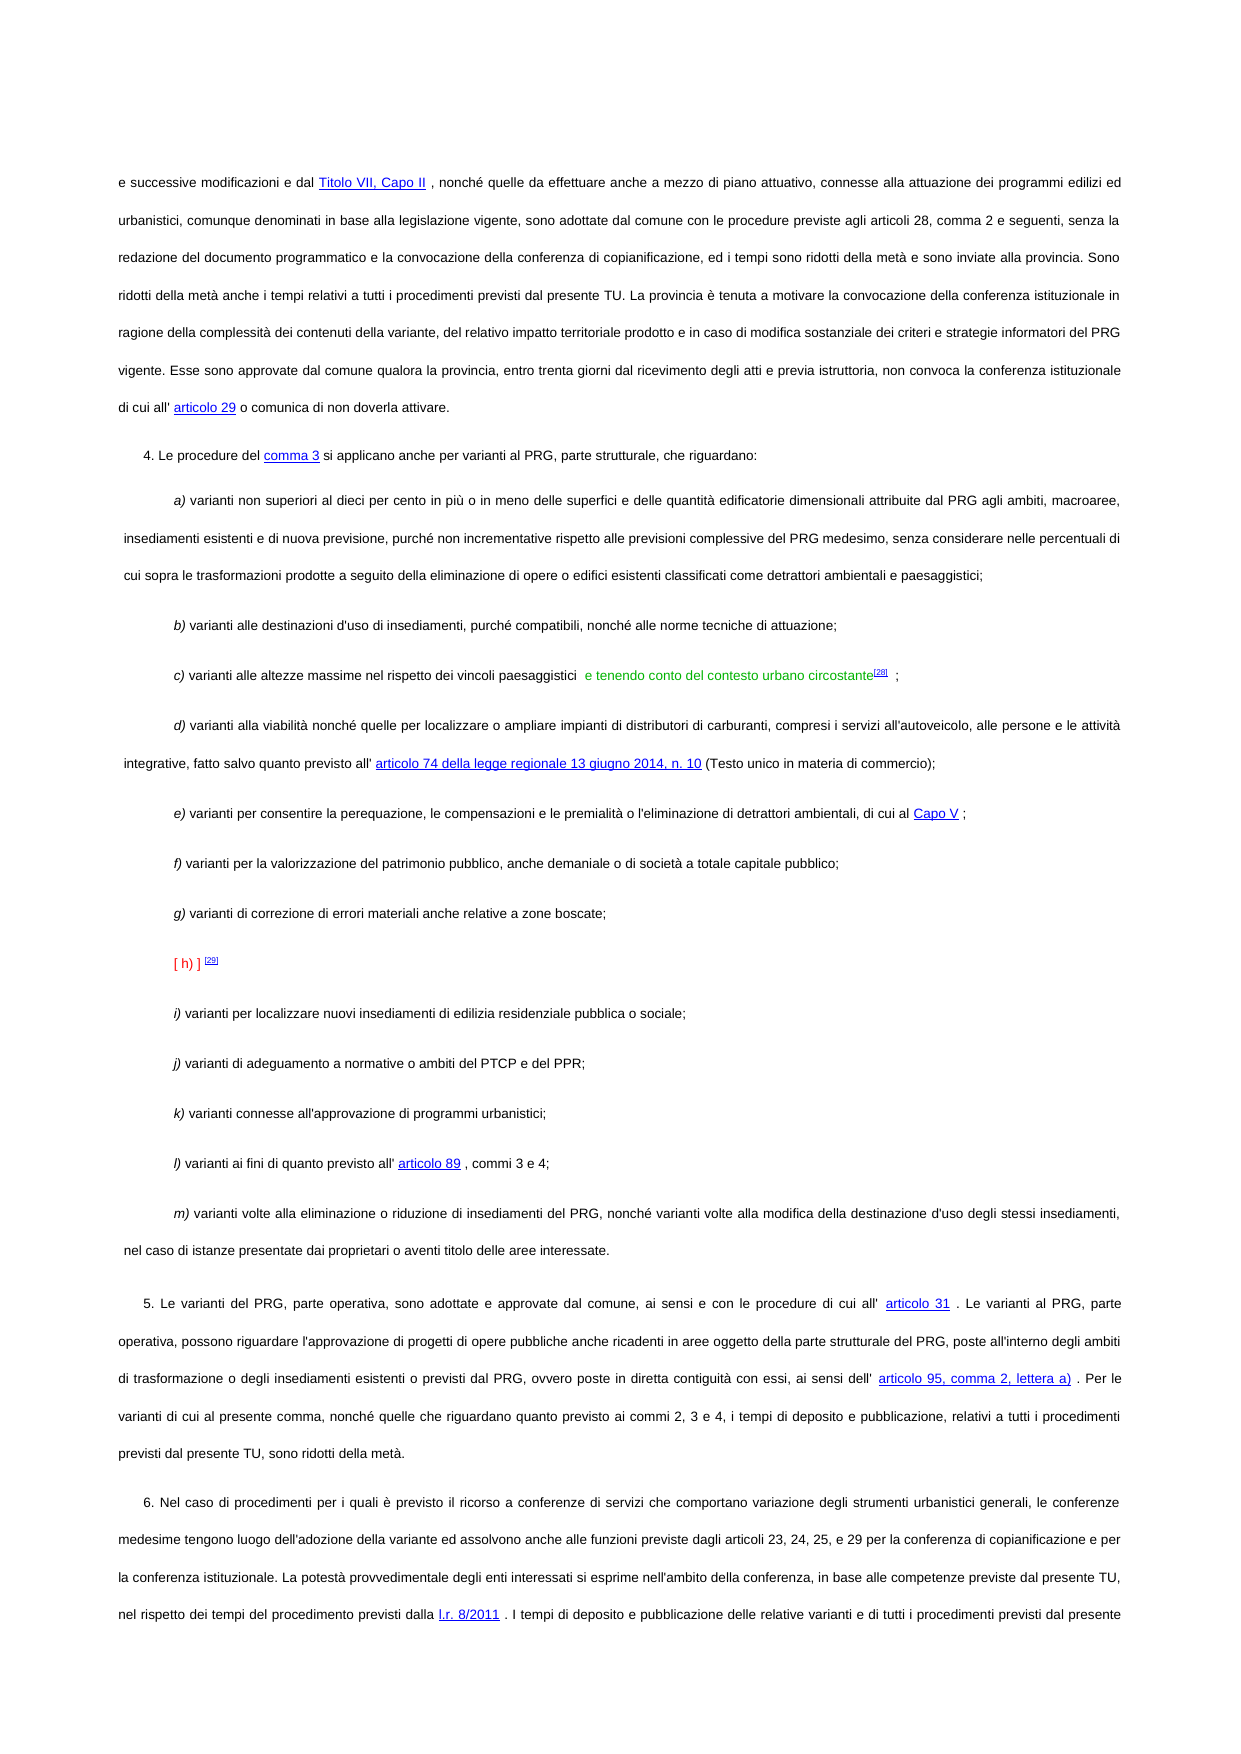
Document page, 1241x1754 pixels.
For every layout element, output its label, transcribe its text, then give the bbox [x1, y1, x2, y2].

table_header e successive modificazioni e dal Titolo VII, Capo II , nonché quelle da effettuare anche a mezzo di piano attuativo, connesse alla attuazione dei programmi edilizi ed urbanistici, comunque denominati in base alla legislazione vigente, sono adottate dal comune con le procedure previste agli articoli 28, comma 2 e seguenti, senza la redazione del documento programmatico e la convocazione della conferenza di copianificazione, ed i tempi sono ridotti della metà e sono inviate alla provincia. Sono ridotti della metà anche i tempi relativi a tutti i procedimenti previsti dal presente TU. La provincia è tenuta a motivare la convocazione della conferenza istituzionale in ragione della complessità dei contenuti della variante, del relativo impatto territoriale prodotto e in caso di modifica sostanziale dei criteri e strategie informatori del PRG vigente. Esse sono approvate dal comune qualora la provincia, entro trenta giorni dal ricevimento degli atti e previa istruttoria, non convoca la conferenza istituzionale di cui all' articolo 29 o comunica di non doverla attivare. 4. Le procedure del comma 3 si applicano anche per varianti al PRG, parte strutturale, che riguardano: a) varianti non superiori al dieci per cento in più o in meno delle superfici e delle quantità edificatorie dimensionali attribuite dal PRG agli ambiti, macroaree, insediamenti esistenti e di nuova previsione, purché non incrementative rispetto alle previsioni complessive del PRG medesimo, senza considerare nelle percentuali di cui sopra le trasformazioni prodotte a seguito della eliminazione di opere o edifici esistenti classificati come detrattori ambientali e paesaggistici; b) varianti alle destinazioni d'uso di insediamenti, purché compatibili, nonché alle norme tecniche di attuazione; c) varianti alle altezze massime nel rispetto dei vincoli paesaggistici e tenendo conto del contesto urbano circostante[28] ; d) varianti alla viabilità nonché quelle per localizzare o ampliare impianti di distributori di carburanti, compresi i servizi all'autoveicolo, alle persone e le attività integrative, fatto salvo quanto previsto all' articolo 74 della legge regionale 13 giugno 2014, n. 10 (Testo unico in materia di commercio); e) varianti per consentire la perequazione, le compensazioni e le premialità o l'eliminazione di detrattori ambientali, di cui al Capo V ; f) varianti per la valorizzazione del patrimonio pubblico, anche demaniale o di società a totale capitale pubblico; g) varianti di correzione di errori materiali anche relative a zone boscate; [ h) ] [29] i) varianti per localizzare nuovi insediamenti di edilizia residenziale pubblica o sociale; j) varianti di adeguamento a normative o ambiti del PTCP e del PPR; k) varianti connesse all'approvazione di programmi urbanistici; l) varianti ai fini di quanto previsto all' articolo 89 , commi 3 e 4; m) varianti volte alla eliminazione o riduzione di insediamenti del PRG, nonché varianti volte alla modifica della destinazione d'uso degli stessi insediamenti, nel caso di istanze presentate dai proprietari o aventi titolo delle aree interessate. 5. Le varianti del PRG, parte operativa, sono adottate e approvate dal comune, ai sensi e con le procedure di cui all' articolo 31 . Le varianti al PRG, parte operativa, possono riguardare l'approvazione di progetti di opere pubbliche anche ricadenti in aree oggetto della parte strutturale del PRG, poste all'interno degli ambiti di trasformazione o degli insediamenti esistenti o previsti dal PRG, ovvero poste in diretta contiguità con essi, ai sensi dell' articolo 95, comma 2, lettera a) . Per le varianti di cui al presente comma, nonché quelle che riguardano quanto previsto ai commi 2, 3 e 4, i tempi di deposito e pubblicazione, relativi a tutti i procedimenti previsti dal presente TU, sono ridotti della metà. 6. Nel caso di procedimenti per i quali è previsto il ricorso a conferenze di servizi che comportano variazione degli strumenti urbanistici generali, le conferenze medesime tengono luogo dell'adozione della variante ed assolvono anche alle funzioni previste dagli articoli 23, 24, 25, e 29 per la conferenza di copianificazione e per la conferenza istituzionale. La potestà provvedimentale degli enti interessati si esprime nell'ambito della conferenza, in base alle competenze previste dal presente TU, nel rispetto dei tempi del procedimento previsti dalla l.r. 8/2011 . I tempi di deposito e pubblicazione delle relative varianti e di tutti i procedimenti previsti dal presente [118, 148, 1122, 1622]
